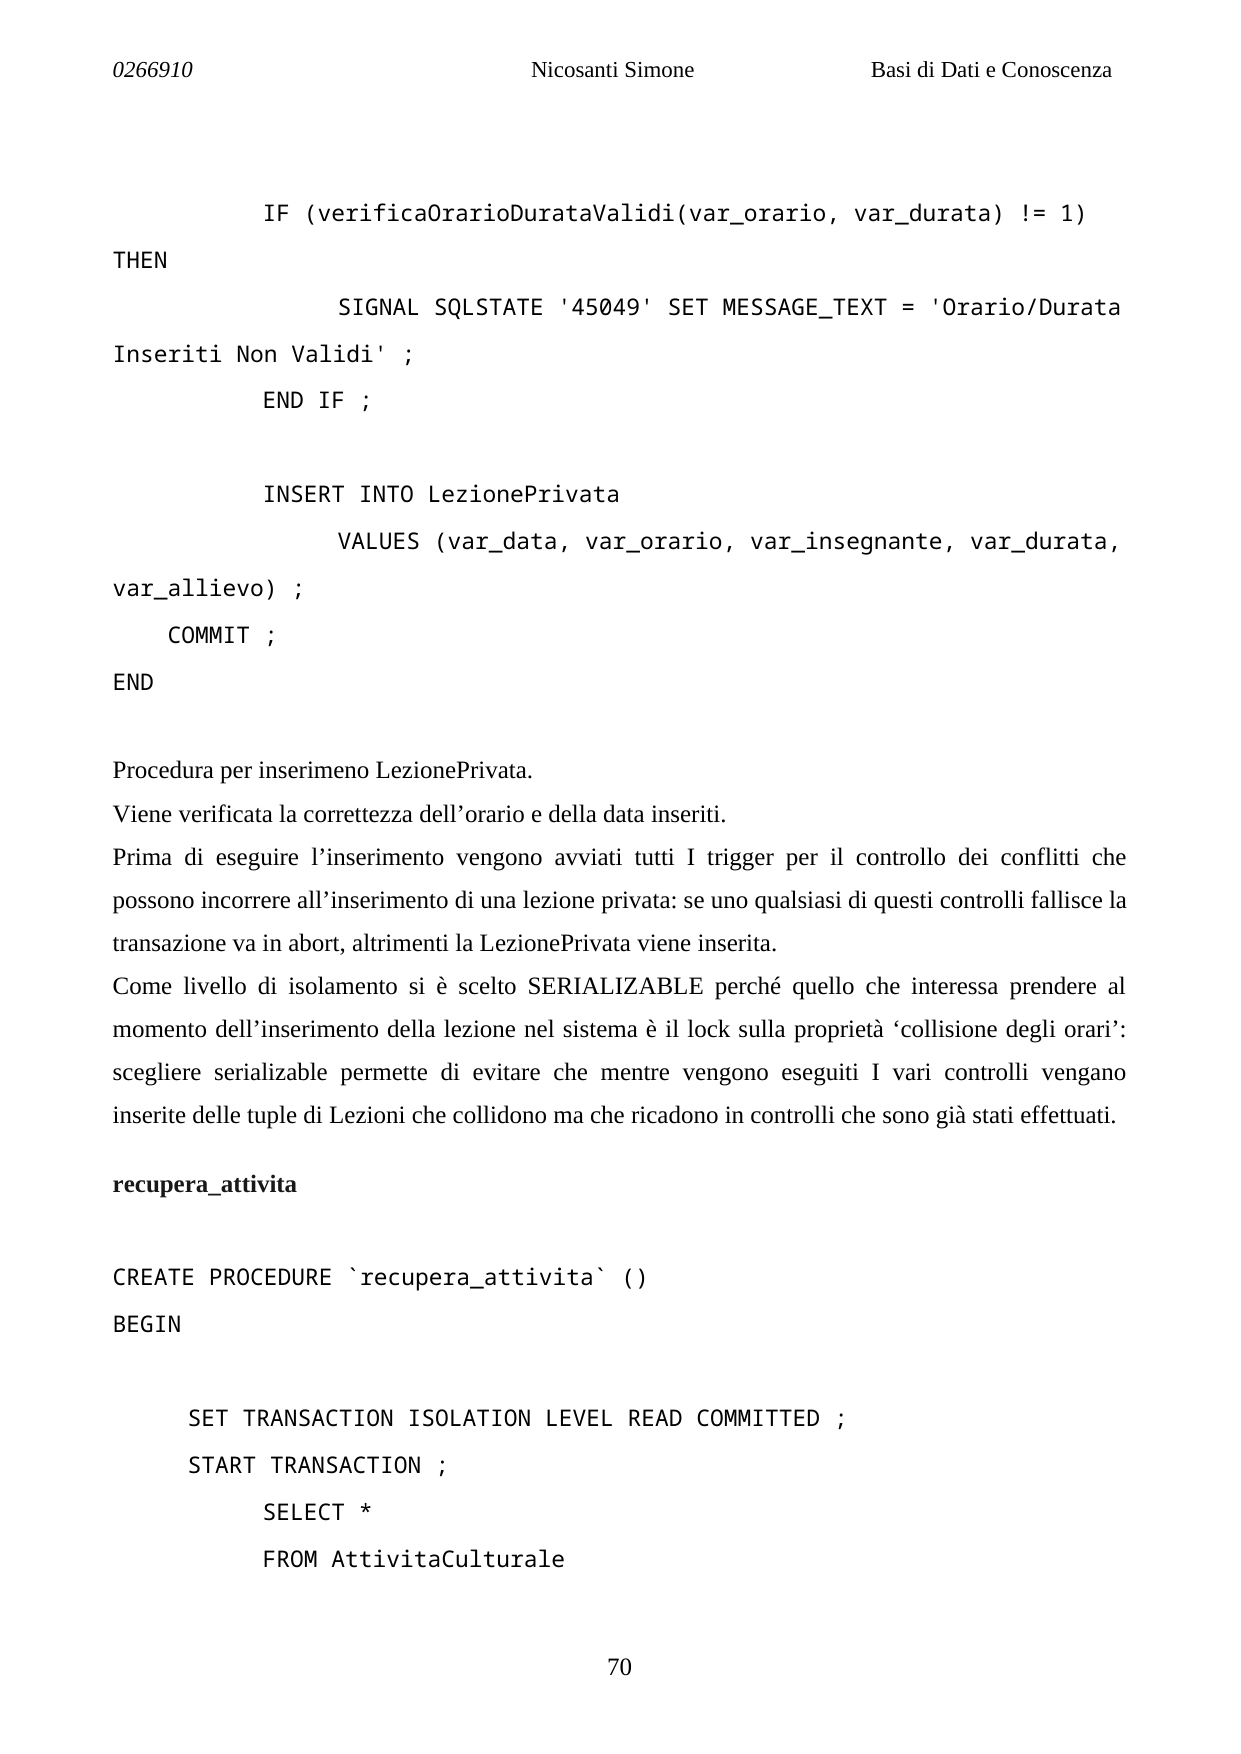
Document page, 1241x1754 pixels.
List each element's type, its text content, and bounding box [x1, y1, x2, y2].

text END IF ; [112, 384, 1128, 416]
text IF (verificaOrarioDurataValidi(var_orario, var_durata) != 1) THEN [112, 197, 1128, 275]
text COMMIT ; [112, 619, 1128, 650]
text END [112, 666, 1128, 697]
text Come livello di isolamento si è scelto SERIALIZABLE perché quello che interessa prendere al momento dell’inserimento della lezione nel sistema è il lock sulla proprietà ‘collisione degli orari’: scegliere serializable permette di evitare che mentre vengono eseguiti I vari controlli vengano inserite delle tuple di Lezioni che collidono ma che ricadono in controlli che sono già stati effettuati. [112, 971, 1128, 1129]
text FROM AttivitaCulturale [112, 1542, 1128, 1574]
text CREATE PROCEDURE `recupera_attivita` () [112, 1261, 1128, 1292]
text Procedura per inserimeno LezionePrivata. [112, 756, 1128, 784]
text SET TRANSACTION ISOLATION LEVEL READ COMMITTED ; [112, 1402, 1128, 1433]
text VALUES (var_data, var_orario, var_insegnante, var_durata, var_allievo) ; [112, 525, 1128, 603]
text SELECT * [112, 1496, 1128, 1527]
text INSERT INTO LezionePrivata [112, 478, 1128, 509]
text Prima di eseguire l’inserimento vengono avviati tutti I trigger per il controllo dei conflitti che possono incorrere all’inserimento di una lezione privata: se uno qualsiasi di questi controlli fallisce la transazione va in abort, altrimenti la LezionePrivata viene inserita. [112, 842, 1128, 957]
text START TRANSACTION ; [112, 1449, 1128, 1480]
text Viene verificata la correttezza dell’orario e della data inseriti. [112, 799, 1128, 827]
text SIGNAL SQLSTATE '45049' SET MESSAGE_TEXT = 'Orario/Durata Inseriti Non Validi' ; [112, 291, 1128, 369]
text BEGIN [112, 1308, 1128, 1339]
subtitle recupera_attivita [112, 1169, 1128, 1197]
